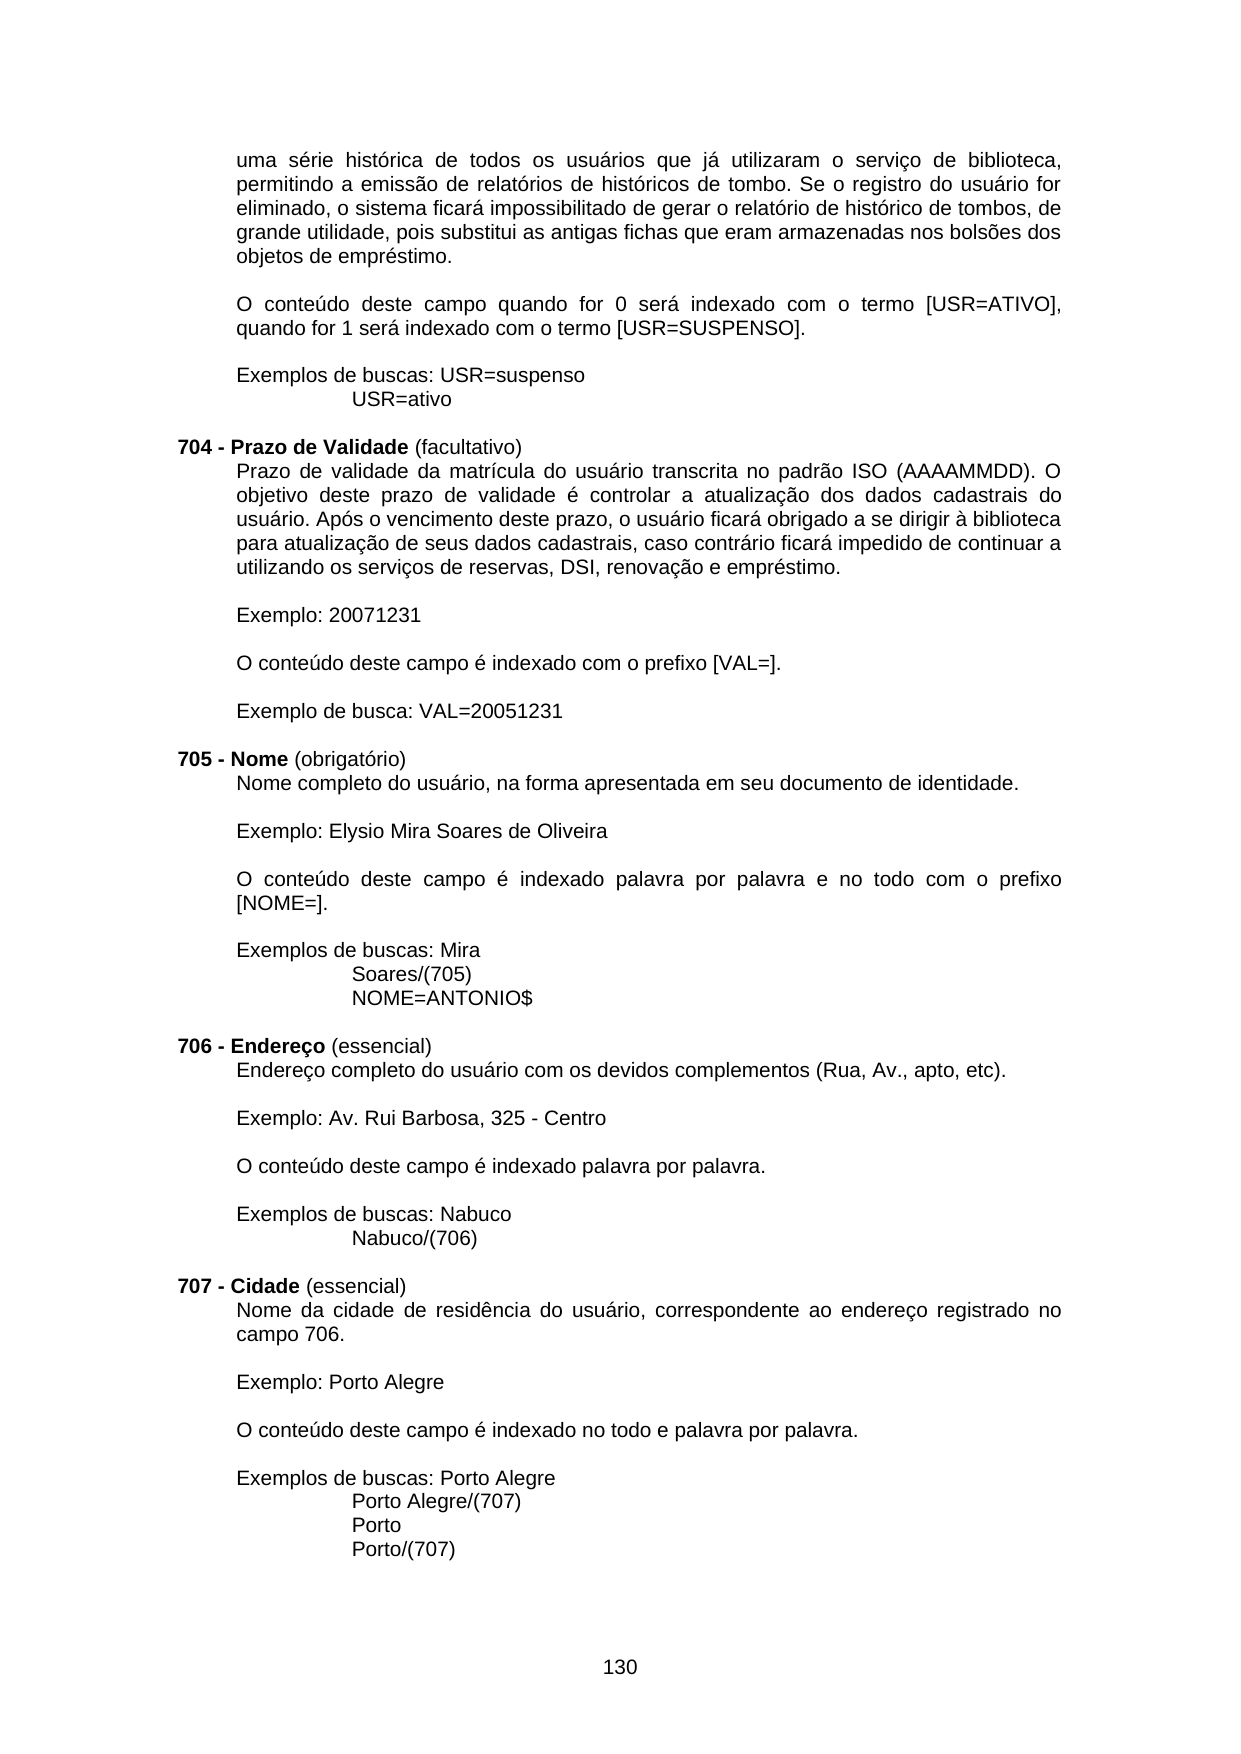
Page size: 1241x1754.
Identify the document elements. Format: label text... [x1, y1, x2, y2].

text O conteúdo deste campo é indexado palavra por palavra e no todo com o prefixo [NOME=]. [236, 866, 1063, 914]
text Nome completo do usuário, na forma apresentada em seu documento de identidade. [236, 771, 1063, 794]
text Endereço completo do usuário com os devidos complementos (Rua, Av., apto, etc). [236, 1058, 1063, 1082]
text Exemplo: 20071231 [236, 603, 1063, 627]
text Exemplos de buscas: USR=suspenso [236, 363, 1063, 387]
text Exemplo: Elysio Mira Soares de Oliveira [236, 818, 1063, 842]
text Porto/(707) [236, 1537, 1063, 1561]
text Prazo de validade da matrícula do usuário transcrita no padrão ISO (AAAAMMDD). O objetivo deste prazo de validade é controlar a atualização dos dados cadastrais do usuário. Após o vencimento deste prazo, o usuário ficará obrigado a se dirigir à biblioteca para atualização de seus dados cadastrais, caso contrário ficará impedido de continuar a utilizando os serviços de reservas, DSI, renovação e empréstimo. [236, 459, 1063, 579]
text 707 - Cidade (essencial) [177, 1274, 1063, 1298]
text Soares/(705) [236, 962, 1063, 986]
text Nabuco/(706) [236, 1226, 1063, 1250]
text Exemplo: Av. Rui Barbosa, 325 - Centro [236, 1106, 1063, 1130]
text 704 - Prazo de Validade (facultativo) [177, 435, 1063, 459]
text O conteúdo deste campo quando for 0 será indexado com o termo [USR=ATIVO], quando for 1 será indexado com o termo [USR=SUSPENSO]. [236, 291, 1063, 339]
text Exemplos de buscas: Mira [236, 938, 1063, 962]
text USR=ativo [236, 387, 1063, 411]
text O conteúdo deste campo é indexado no todo e palavra por palavra. [236, 1417, 1063, 1441]
text Exemplo de busca: VAL=20051231 [236, 699, 1063, 723]
text Exemplos de buscas: Porto Alegre [236, 1465, 1063, 1489]
text O conteúdo deste campo é indexado com o prefixo [VAL=]. [236, 651, 1063, 675]
text NOME=ANTONIO$ [236, 986, 1063, 1010]
text Exemplos de buscas: Nabuco [236, 1202, 1063, 1226]
text Porto [236, 1513, 1063, 1537]
text O conteúdo deste campo é indexado palavra por palavra. [236, 1154, 1063, 1178]
text 705 - Nome (obrigatório) [177, 747, 1063, 771]
text Nome da cidade de residência do usuário, correspondente ao endereço registrado no campo 706. [236, 1298, 1063, 1346]
text Exemplo: Porto Alegre [236, 1369, 1063, 1393]
text 706 - Endereço (essencial) [177, 1034, 1063, 1058]
text uma série histórica de todos os usuários que já utilizaram o serviço de biblioteca, permitindo a emissão de relatórios de históricos de tombo. Se o registro do usuário for eliminado, o sistema ficará impossibilitado de gerar o relatório de histórico de tombos, de grande utilidade, pois substitui as antigas fichas que eram armazenadas nos bolsões dos objetos de empréstimo. [236, 148, 1063, 267]
text Porto Alegre/(707) [236, 1489, 1063, 1513]
